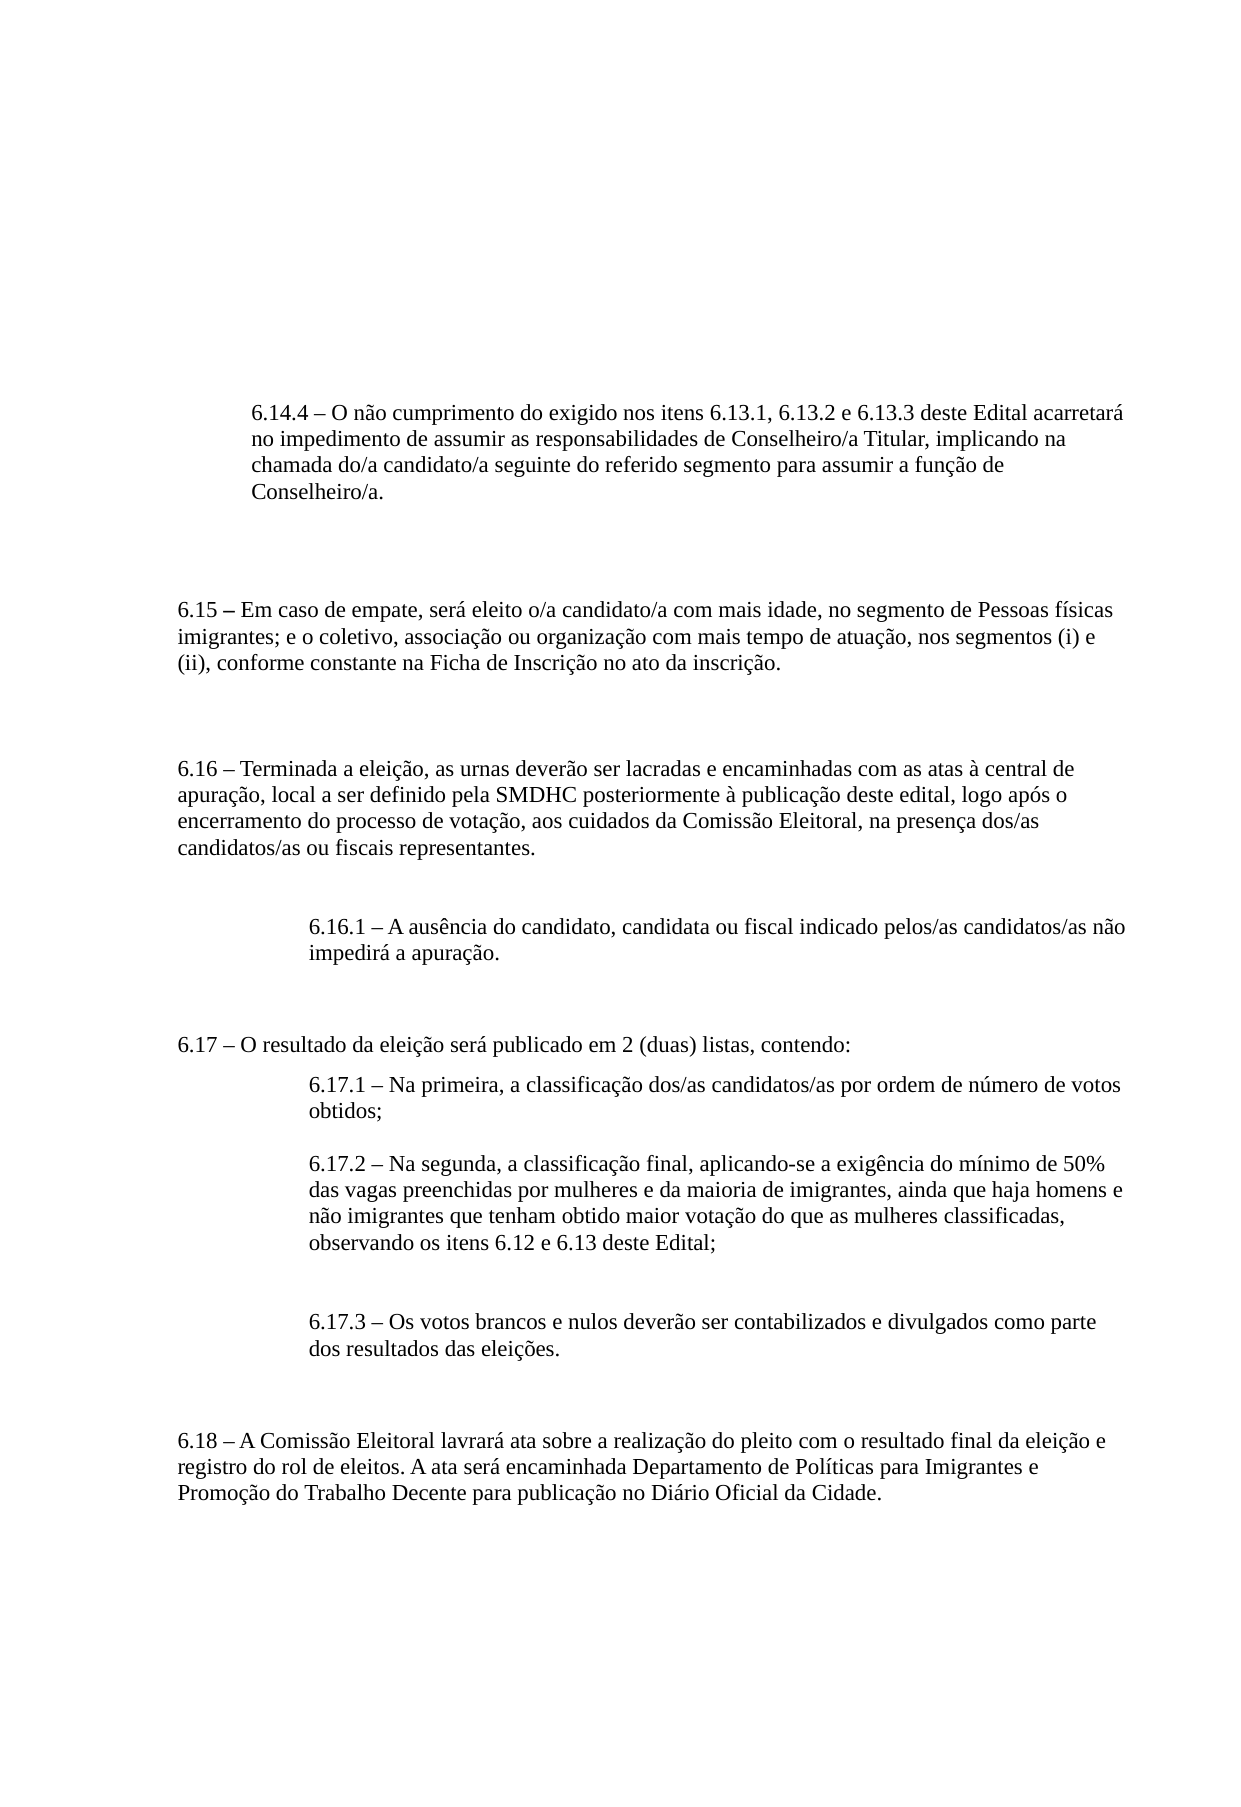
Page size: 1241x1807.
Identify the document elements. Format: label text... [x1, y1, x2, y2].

text 6.17.3 – Os votos brancos e nulos deverão ser contabilizados e divulgados como parte dos resultados das eleições. [308, 1308, 1128, 1361]
text 6.16 – Terminada a eleição, as urnas deverão ser lacradas e encaminhadas com as atas à central de apuração, local a ser definido pela SMDHC posteriormente à publicação deste edital, logo após o encerramento do processo de votação, aos cuidados da Comissão Eleitoral, na presença dos/as candidatos/as ou fiscais representantes. [177, 754, 1127, 860]
text 6.17 – O resultado da eleição será publicado em 2 (duas) listas, contendo: [177, 1031, 936, 1058]
text 6.14.4 – O não cumprimento do exigido nos itens 6.13.1, 6.13.2 e 6.13.3 deste Edital acarretará no impedimento de assumir as responsabilidades de Conselheiro/a Titular, implicando na chamada do/a candidato/a seguinte do referido segmento para assumir a função de Conselheiro/a. [251, 399, 1128, 504]
text 6.17.1 – Na primeira, a classificação dos/as candidatos/as por ordem de número de votos obtidos; [308, 1071, 1128, 1124]
text 6.18 – A Comissão Eleitoral lavrará ata sobre a realização do pleito com o resultado final da eleição e registro do rol de eleitos. A ata será encaminhada Departamento de Políticas para Imigrantes e Promoção do Trabalho Decente para publicação no Diário Oficial da Cidade. [177, 1427, 1128, 1506]
text 6.16.1 – A ausência do candidato, candidata ou fiscal indicado pelos/as candidatos/as não impedirá a apuração. [308, 913, 1128, 966]
text 6.15 – Em caso de empate, será eleito o/a candidato/a com mais idade, no segmento de Pessoas físicas imigrantes; e o coletivo, associação ou organização com mais tempo de atuação, nos segmentos (i) e (ii), conforme constante na Ficha de Inscrição no ato da inscrição. [177, 597, 1127, 676]
text 6.17.2 – Na segunda, a classificação final, aplicando-se a exigência do mínimo de 50% das vagas preenchidas por mulheres e da maioria de imigrantes, ainda que haja homens e não imigrantes que tenham obtido maior votação do que as mulheres classificadas, observando os itens 6.12 e 6.13 deste Edital; [308, 1150, 1128, 1255]
